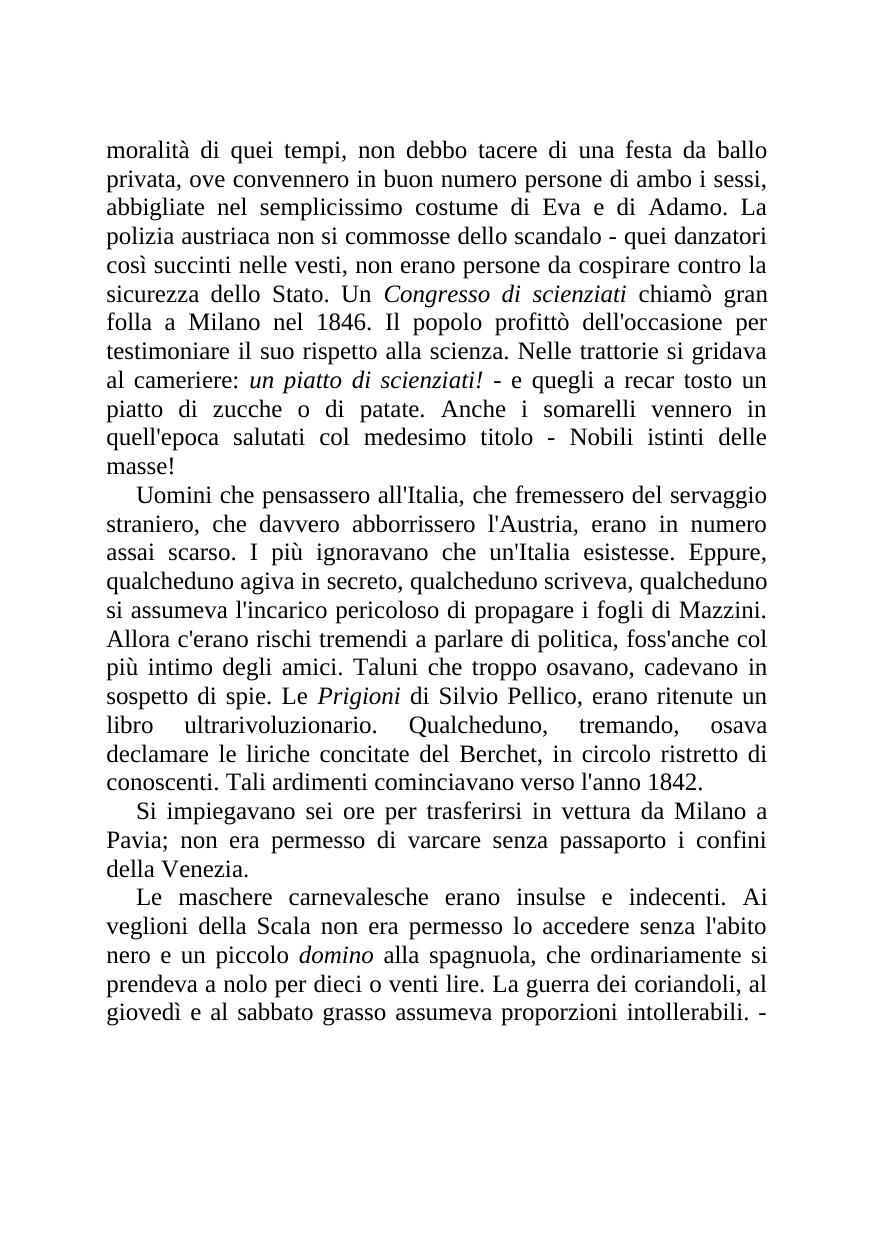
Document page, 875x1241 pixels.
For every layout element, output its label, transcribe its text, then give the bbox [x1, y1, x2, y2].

text moralità di quei tempi, non debbo tacere di una festa da ballo privata, ove convennero in buon numero persone di ambo i sessi, abbigliate nel semplicissimo costume di Eva e di Adamo. La polizia austriaca non si commosse dello scandalo - quei danzatori così succinti nelle vesti, non erano persone da cospirare contro la sicurezza dello Stato. Un Congresso di scienziati chiamò gran folla a Milano nel 1846. Il popolo profittò dell'occasione per testimoniare il suo rispetto alla scienza. Nelle trattorie si gridava al cameriere: un piatto di scienziati! - e quegli a recar tosto un piatto di zucche o di patate. Anche i somarelli vennero in quell'epoca salutati col medesimo titolo - Nobili istinti delle masse! [106, 135, 768, 480]
text Le maschere carnevalesche erano insulse e indecenti. Ai veglioni della Scala non era permesso lo accedere senza l'abito nero e un piccolo domino alla spagnuola, che ordinariamente si prendeva a nolo per dieci o venti lire. La guerra dei coriandoli, al giovedì e al sabbato grasso assumeva proporzioni intollerabili. [106, 882, 768, 1026]
text Uomini che pensassero all'Italia, che fremessero del servaggio straniero, che davvero abborrissero l'Austria, erano in numero assai scarso. I più ignoravano che un'Italia esistesse. Eppure, qualcheduno agiva in secreto, qualcheduno scriveva, qualcheduno si assumeva l'incarico pericoloso di propagare i fogli di Mazzini. Allora c'erano rischi tremendi a parlare di politica, foss'anche col più intimo degli amici. Taluni che troppo osavano, cadevano in sospetto di spie. Le Prigioni di Silvio Pellico, erano ritenute un libro ultrarivoluzionario. Qualcheduno, tremando, osava declamare le liriche concitate del Berchet, in circolo ristretto di conoscenti. Tali ardimenti cominciavano verso l'anno 1842. [106, 480, 768, 796]
text Si impiegavano sei ore per trasferirsi in vettura da Milano a Pavia; non era permesso di varcare senza passaporto i confini della Venezia. [106, 796, 768, 882]
